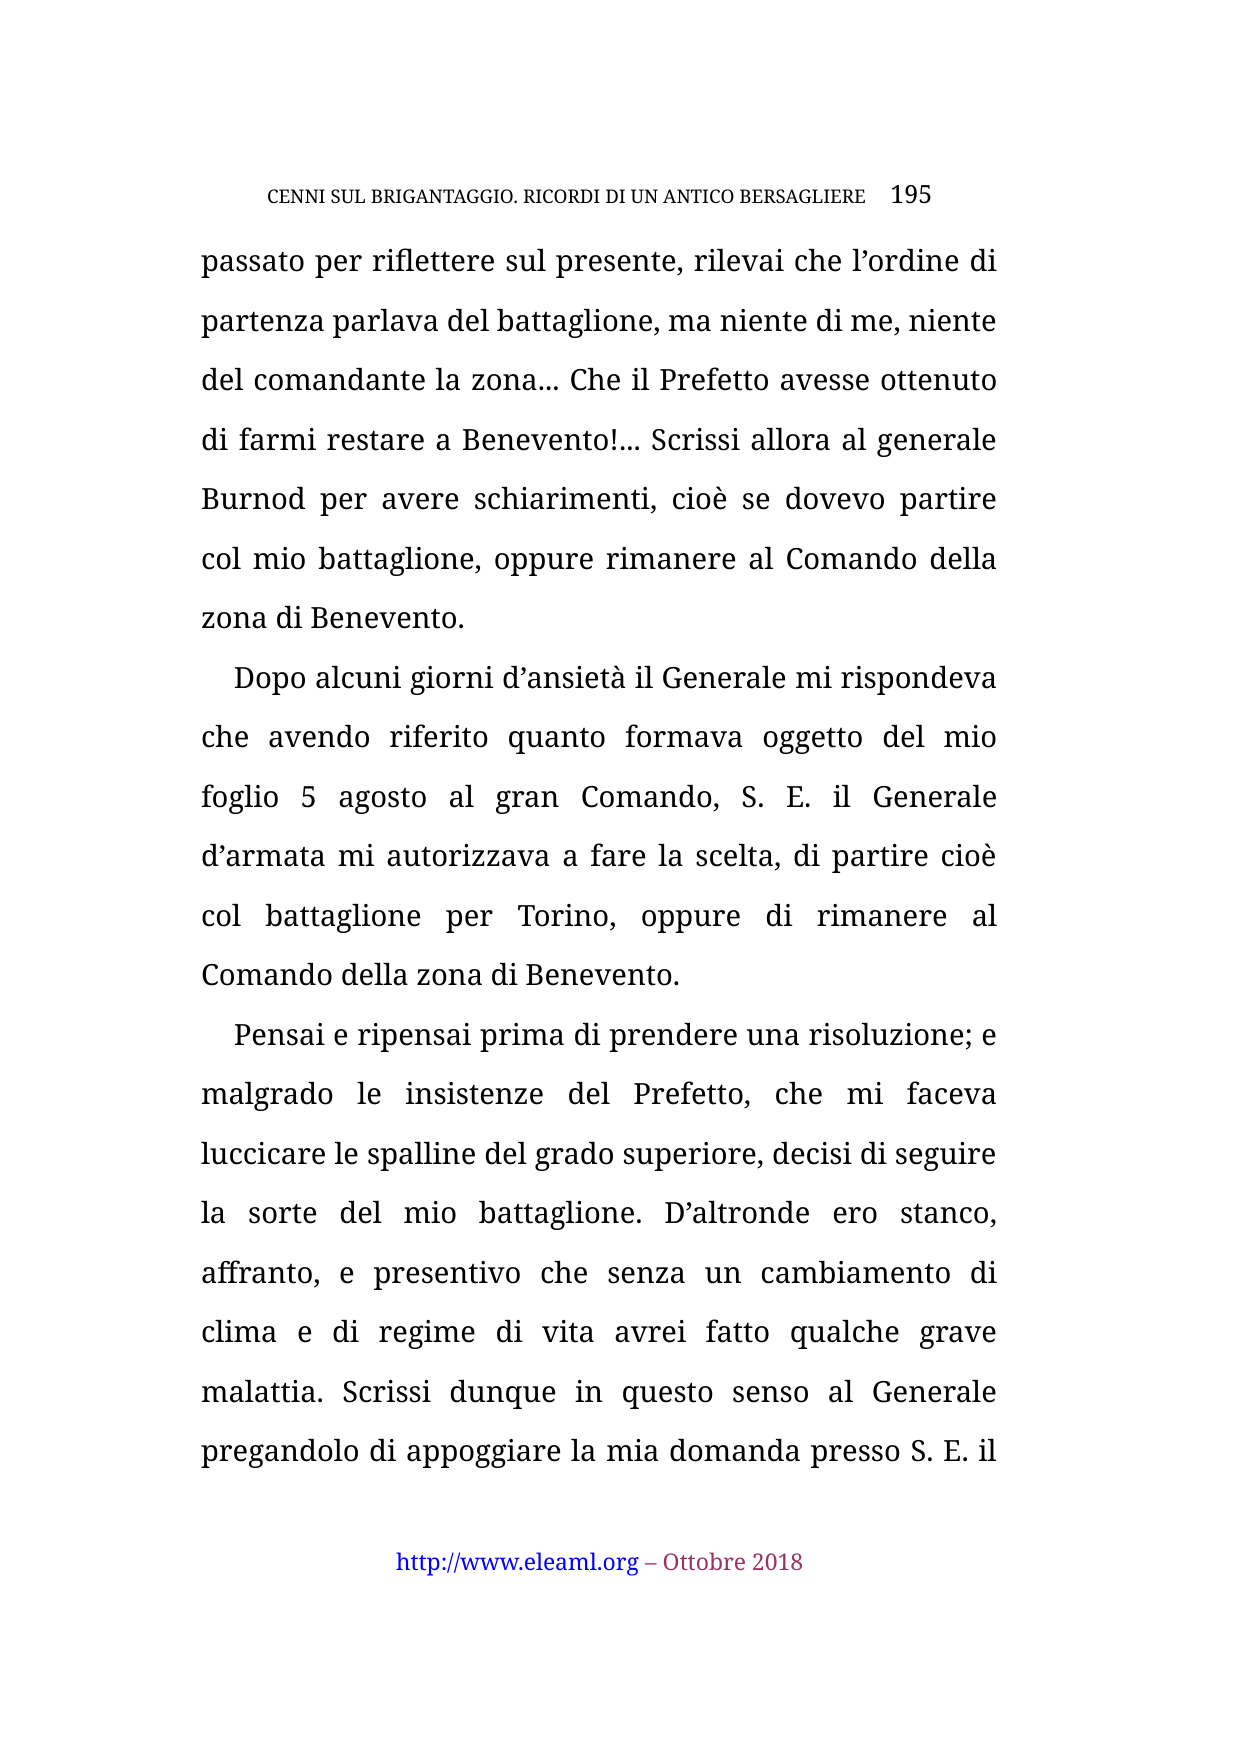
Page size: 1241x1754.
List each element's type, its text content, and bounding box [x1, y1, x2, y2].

text Pensai e ripensai prima di prendere una risoluzione; e malgrado le insistenze del Prefetto, che mi faceva luccicare le spalline del grado superiore, decisi di seguire la sorte del mio battaglione. D’altronde ero stanco, affranto, e presentivo che senza un cambiamento di clima e di regime di vita avrei fatto qualche grave malattia. Scrissi dunque in questo senso al Generale pregandolo di appoggiare la mia domanda presso S. E. il [201, 1014, 998, 1470]
text Dopo alcuni giorni d’ansietà il Generale mi rispondeva che avendo riferito quanto formava oggetto del mio foglio 5 agosto al gran Comando, S. E. il Generale d’armata mi autorizzava a fare la scelta, di partire cioè col battaglione per Torino, oppure di rimanere al Comando della zona di Benevento. [201, 657, 998, 994]
text passato per riflettere sul presente, rilevai che l’ordine di partenza parlava del battaglione, ma niente di me, niente del comandante la zona... Che il Prefetto avesse ottenuto di farmi restare a Benevento!... Scrissi allora al generale Burnod per avere schiarimenti, cioè se dovevo partire col mio battaglione, oppure rimanere al Comando della zona di Benevento. [201, 241, 998, 637]
